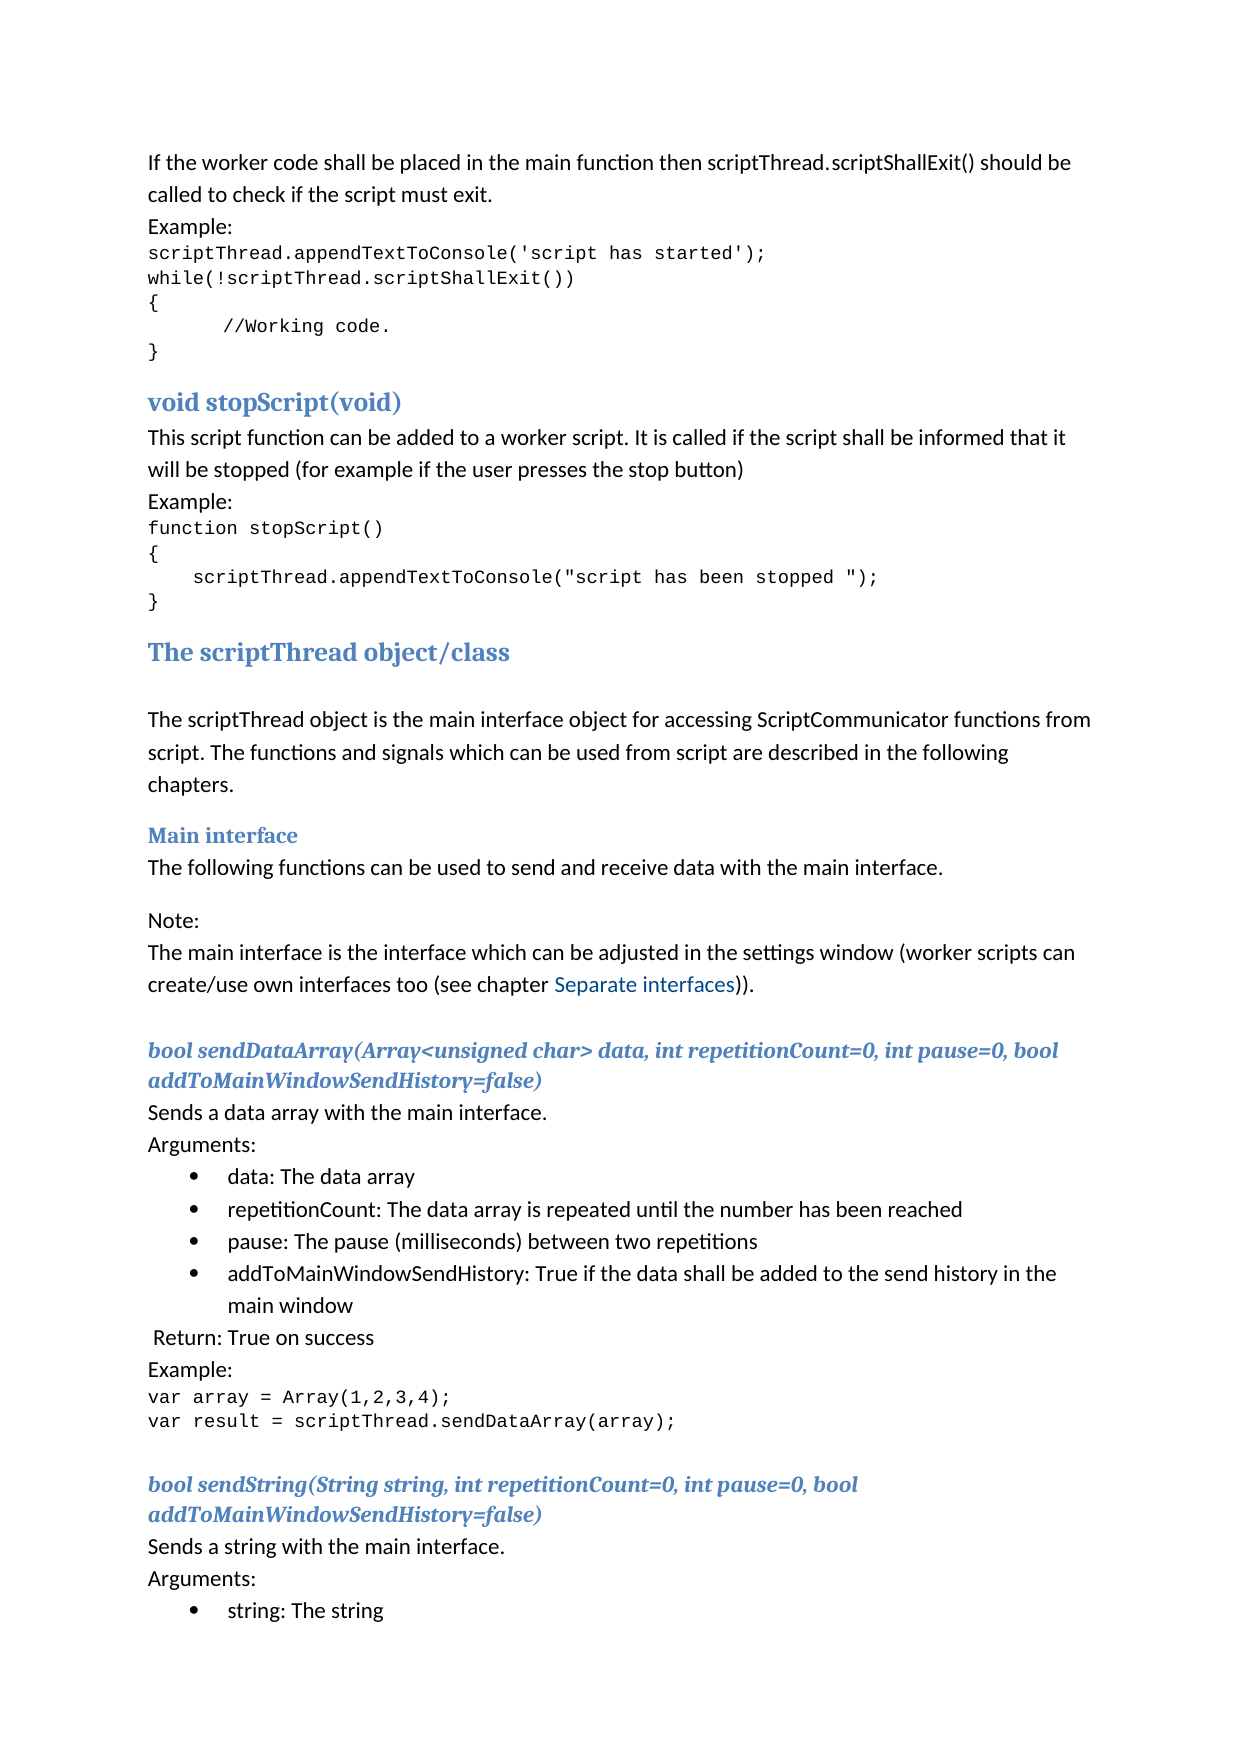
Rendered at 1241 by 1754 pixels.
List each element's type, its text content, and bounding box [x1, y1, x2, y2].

text Return: True on success [148, 1323, 1093, 1351]
subtitle void stopScript(void) [148, 387, 1093, 418]
text Example: [148, 212, 1093, 240]
list string: The string [190, 1596, 1093, 1624]
text Arguments: [148, 1130, 1093, 1158]
text The main interface is the interface which can be adjusted in the settings window (worker scripts can create/use own interfaces too (see chapter Separate interfaces)). [148, 938, 1093, 998]
list pause: The pause (milliseconds) between two repetitions [190, 1227, 1093, 1255]
subtitle bool sendDataArray(Array<unsigned char> data, int repetitionCount=0, int pause=0, bool addToMainWindowSendHistory=false) [148, 1038, 1093, 1094]
text var result = scriptThread.sendDataArray(array); [148, 1412, 1093, 1433]
text This script function can be added to a worker script. It is called if the script shall be informed that it will be stopped (for example if the user presses the stop button) [148, 423, 1093, 483]
text Sends a string with the main interface. [148, 1532, 1093, 1560]
list repetitionCount: The data array is repeated until the number has been reached [190, 1195, 1093, 1223]
text //Working code. [148, 317, 1093, 338]
list data: The data array [190, 1162, 1093, 1191]
text function stopScript() [148, 519, 1093, 540]
subtitle Main interface [148, 823, 1093, 849]
text Note: [148, 906, 1093, 934]
text Sends a data array with the main interface. [148, 1098, 1093, 1126]
text The following functions can be used to send and receive data with the main interface. [148, 853, 1093, 881]
text Example: [148, 1356, 1093, 1384]
text } [148, 592, 1093, 613]
text The scriptThread object is the main interface object for accessing ScriptCommunicator functions from script. The functions and signals which can be used from script are described in the following chapters. [148, 705, 1093, 798]
subtitle bool sendString(String string, int repetitionCount=0, int pause=0, bool addToMainWindowSendHistory=false) [148, 1472, 1093, 1528]
text var array = Array(1,2,3,4); [148, 1388, 1093, 1409]
text while(!scriptThread.scriptShallExit()) [148, 268, 1093, 290]
text If the worker code shall be placed in the main function then scriptThread.scriptShallExit() should be called to check if the script must exit. [148, 148, 1093, 208]
text } [148, 342, 1093, 363]
text { [148, 543, 1093, 565]
text scriptThread.appendTextToConsole('script has started'); [148, 244, 1093, 265]
text Example: [148, 487, 1093, 515]
text Arguments: [148, 1564, 1093, 1592]
text { [148, 293, 1093, 314]
text scriptThread.appendTextToConsole("script has been stopped "); [148, 568, 1093, 589]
list addToMainWindowSendHistory: True if the data shall be added to the send history in the main window [190, 1259, 1093, 1319]
subtitle The scriptThread object/class [148, 637, 1093, 669]
